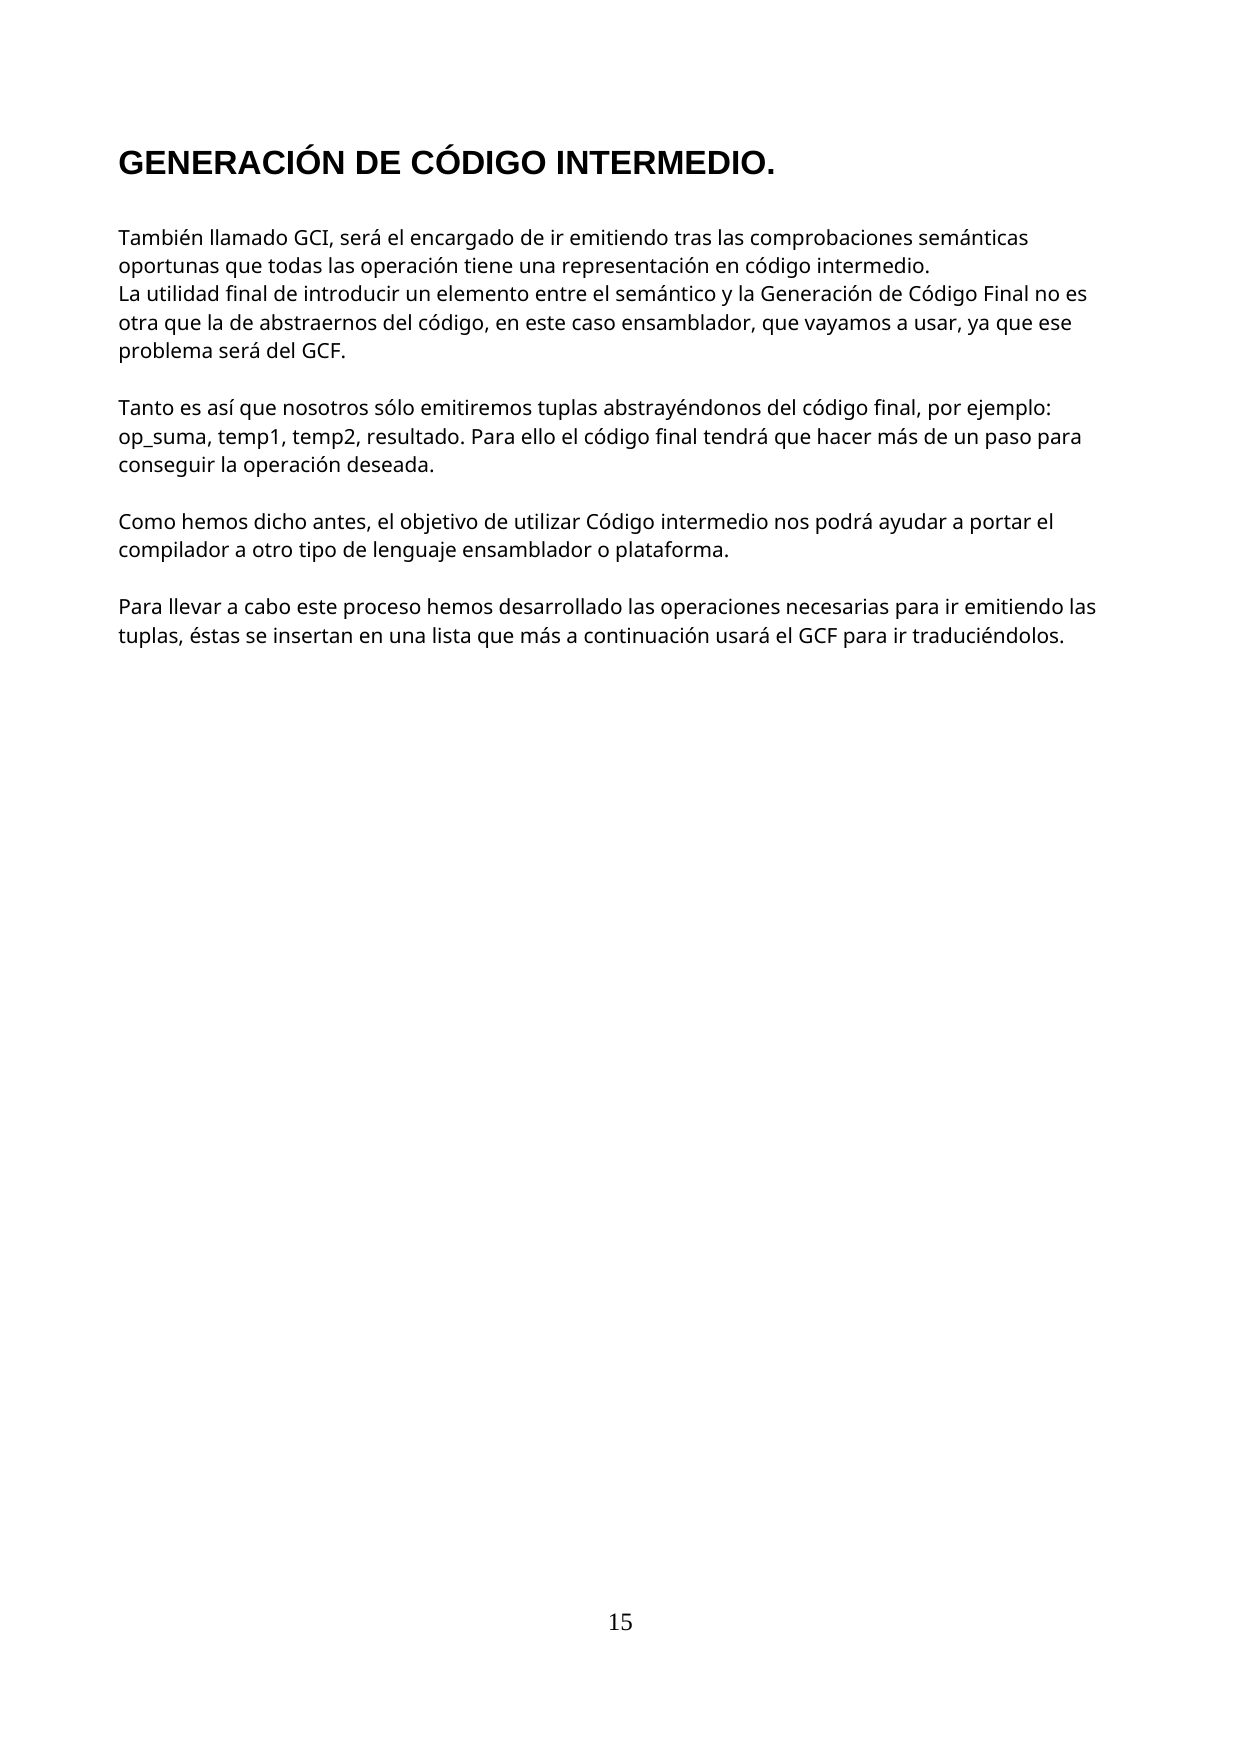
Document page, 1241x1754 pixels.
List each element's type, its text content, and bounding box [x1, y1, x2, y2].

subtitle La utilidad final de introducir un elemento entre el semántico y la Generación de Código Final no es otra que la de abstraernos del código, en este caso ensamblador, que vayamos a usar, ya que ese problema será del GCF. [118, 279, 1122, 365]
subtitle También llamado GCI, será el encargado de ir emitiendo tras las comprobaciones semánticas oportunas que todas las operación tiene una representación en código intermedio. [118, 223, 1122, 279]
subtitle Para llevar a cabo este proceso hemos desarrollado las operaciones necesarias para ir emitiendo las tuplas, éstas se insertan en una lista que más a continuación usará el GCF para ir traduciéndolos. [118, 592, 1122, 649]
subtitle Tanto es así que nosotros sólo emitiremos tuplas abstrayéndonos del código final, por ejemplo: op_suma, temp1, temp2, resultado. Para ello el código final tendrá que hacer más de un paso para conseguir la operación deseada. [118, 393, 1122, 479]
subtitle Como hemos dicho antes, el objetivo de utilizar Código intermedio nos podrá ayudar a portar el compilador a otro tipo de lenguaje ensamblador o plataforma. [118, 507, 1122, 564]
subtitle GENERACIÓN DE CÓDIGO INTERMEDIO. [118, 143, 1122, 182]
